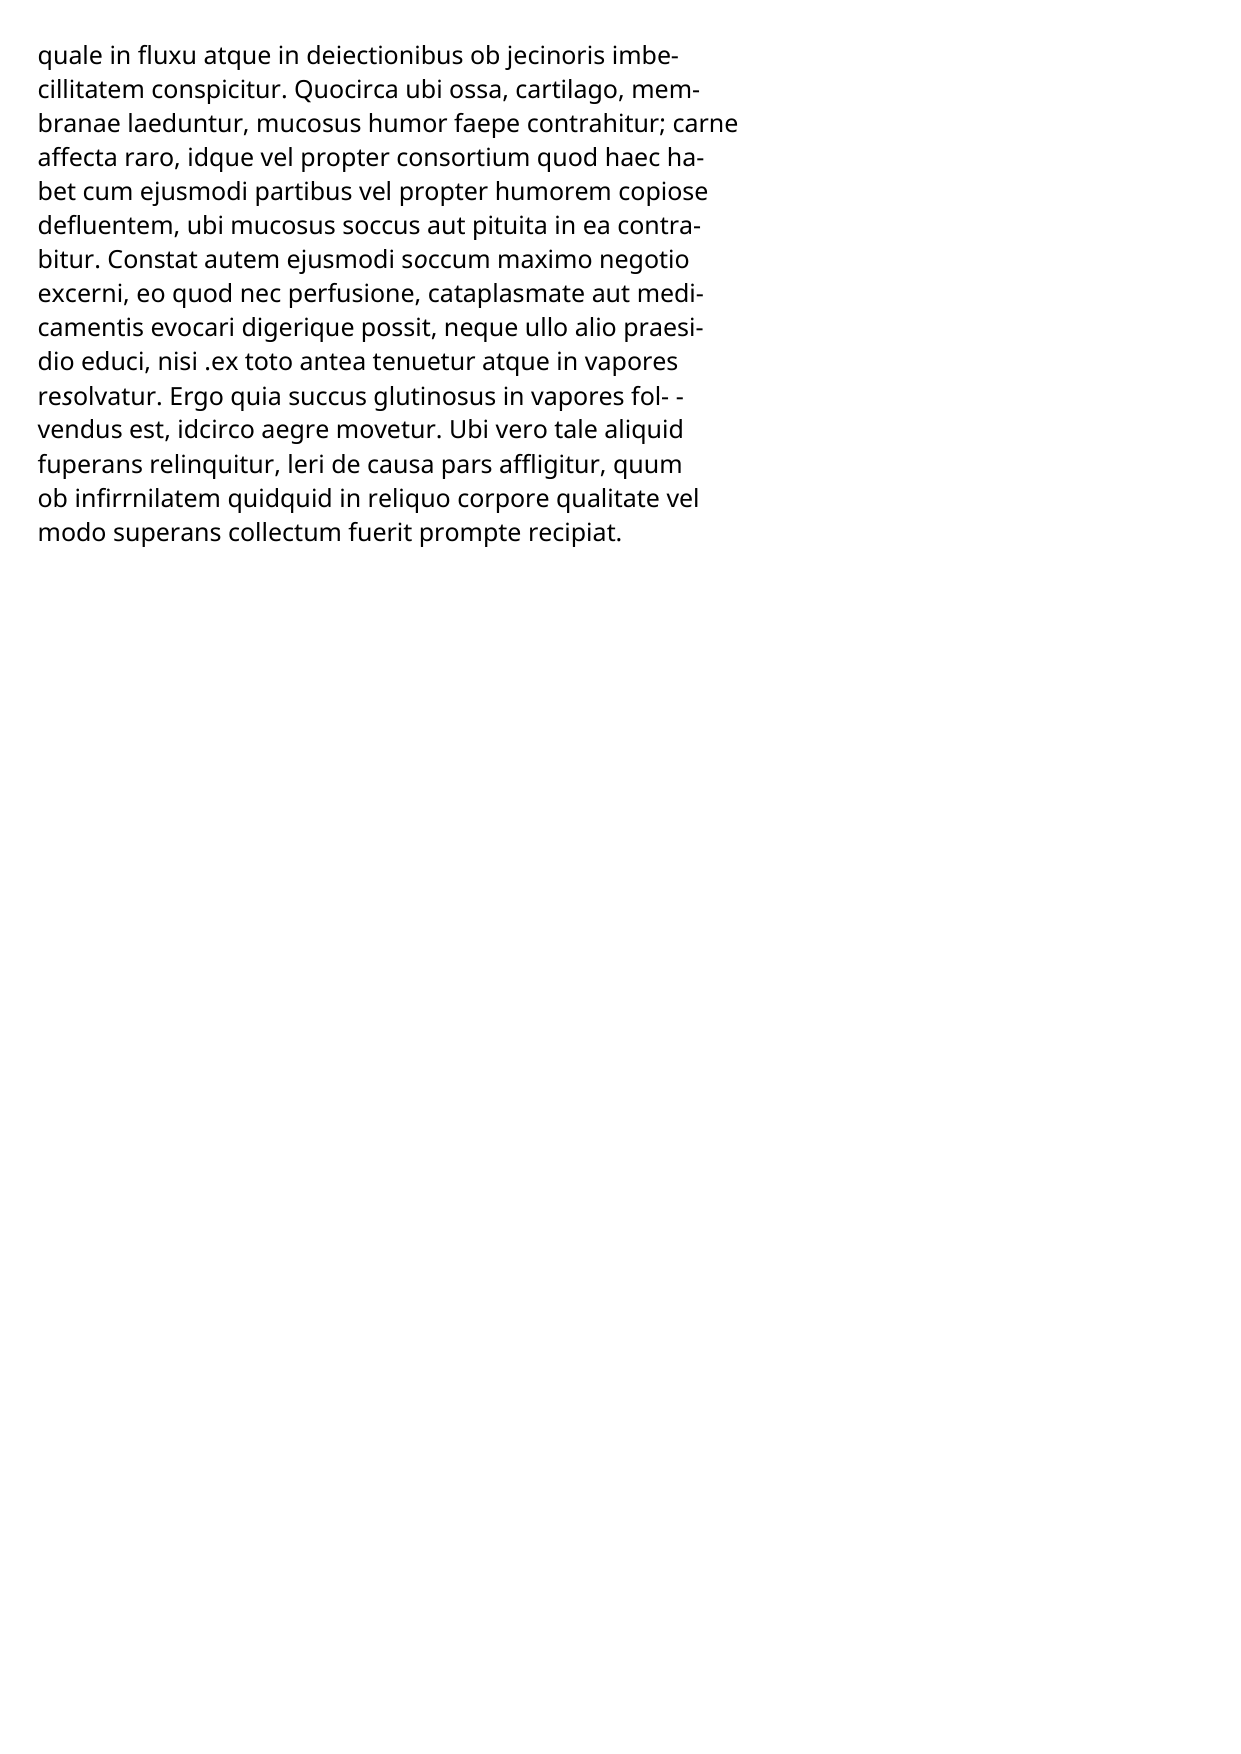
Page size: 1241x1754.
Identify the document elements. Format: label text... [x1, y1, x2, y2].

text quale in fluxu atque in deiectionibus ob jecinoris imbe- cillitatem conspicitur. Quocirca ubi ossa, cartilago, mem- branae laeduntur, mucosus humor faepe contrahitur; carne affecta raro, idque vel propter consortium quod haec ha- bet cum ejusmodi partibus vel propter humorem copiose defluentem, ubi mucosus soccus aut pituita in ea contra- bitur. Constat autem ejusmodi soccum maximo negotio excerni, eo quod nec perfusione, cataplasmate aut medi- camentis evocari digerique possit, neque ullo alio praesi- dio educi, nisi .ex toto antea tenuetur atque in vapores resolvatur. Ergo quia succus glutinosus in vapores fol- - vendus est, idcirco aegre movetur. Ubi vero tale aliquid fuperans relinquitur, leri de causa pars affligitur, quum ob infirrnilatem quidquid in reliquo corpore qualitate vel modo superans collectum fuerit prompte recipiat. [37, 37, 1203, 548]
